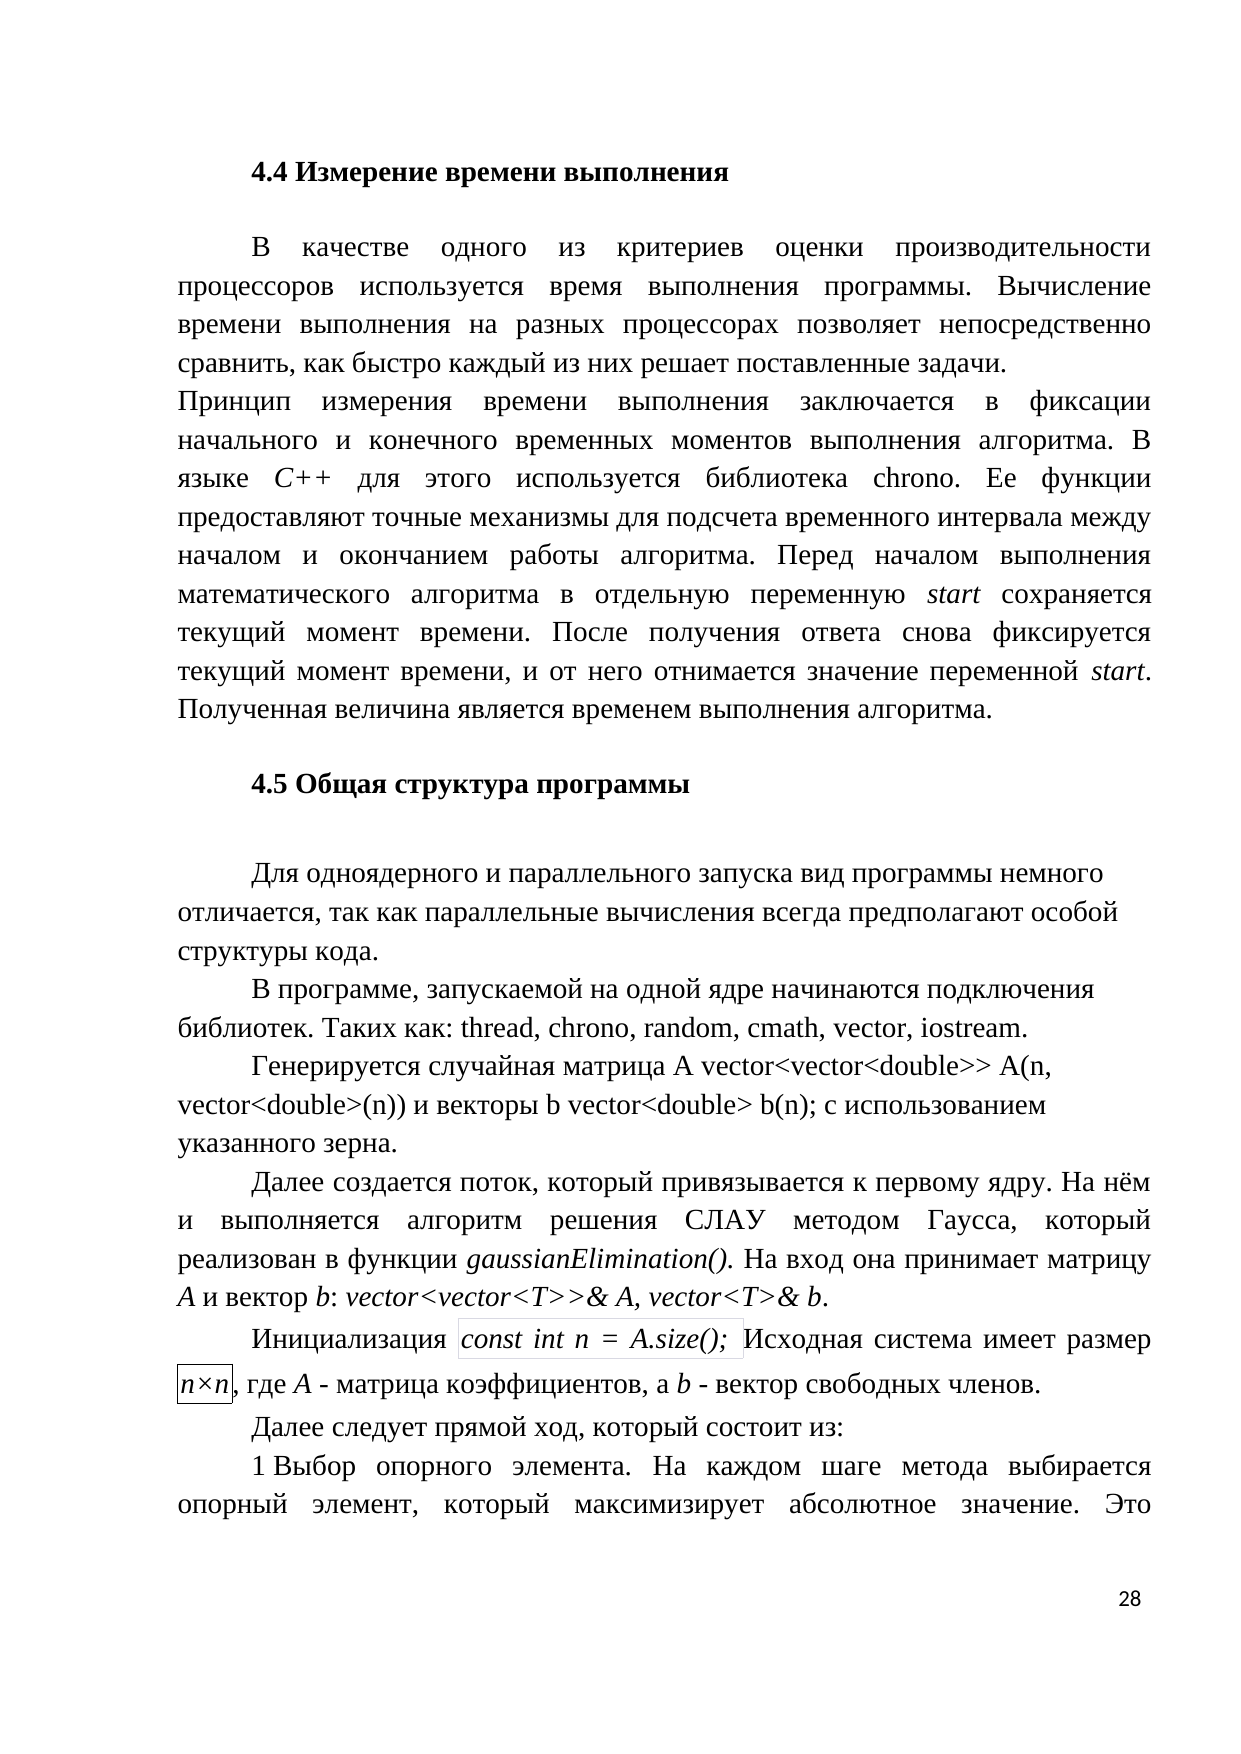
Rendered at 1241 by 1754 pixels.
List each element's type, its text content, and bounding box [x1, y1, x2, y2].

subtitle 4.5 Общая структура программы [177, 767, 1152, 800]
text 1 Выбор опорного элемента. На каждом шаге метода выбирается опорный элемент, который максимизирует абсолютное значение. Это [177, 1448, 1152, 1520]
subtitle Инициализация const int n = A.size(); Исходная система имеет размер n×n, где A - матрица коэффициентов, а b - вектор свободных членов. [177, 1318, 1152, 1403]
text В программе, запускаемой на одной ядре начинаются подключения библиотек. Таких как: thread, chrono, random, cmath, vector, iostream. [177, 971, 1152, 1043]
text В качестве одного из критериев оценки производительности процессоров используется время выполнения программы. Вычисление времени выполнения на разных процессорах позволяет непосредственно сравнить, как быстро каждый из них решает поставленные задачи. [177, 229, 1152, 378]
text Далее создается поток, который привязывается к первому ядру. На нём и выполняется алгоритм решения СЛАУ методом Гаусса, который реализован в функции gaussianElimination(). На вход она принимает матрицу A и вектор b: vector<vector<T>>& A, vector<T>& b. [177, 1164, 1152, 1313]
text Далее следует прямой ход, который состоит из: [177, 1409, 1152, 1443]
subtitle 4.4 Измерение времени выполнения [177, 154, 1152, 188]
text Генерируется случайная матрица A vector<vector<double>> A(n, vector<double>(n)) и векторы b vector<double> b(n); с использованием указанного зерна. [177, 1048, 1152, 1159]
text Принцип измерения времени выполнения заключается в фиксации начального и конечного временных моментов выполнения алгоритма. В языке C++ для этого используется библиотека chrono. Ее функции предоставляют точные механизмы для подсчета временного интервала между началом и окончанием работы алгоритма. Перед началом выполнения математического алгоритма в отдельную переменную start сохраняется текущий момент времени. После получения ответа снова фиксируется текущий момент времени, и от него отнимается значение переменной start. Полученная величина является временем выполнения алгоритма. [177, 383, 1152, 725]
text Для одноядерного и параллельного запуска вид программы немного отличается, так как параллельные вычисления всегда предполагают особой структуры кода. [177, 856, 1152, 966]
